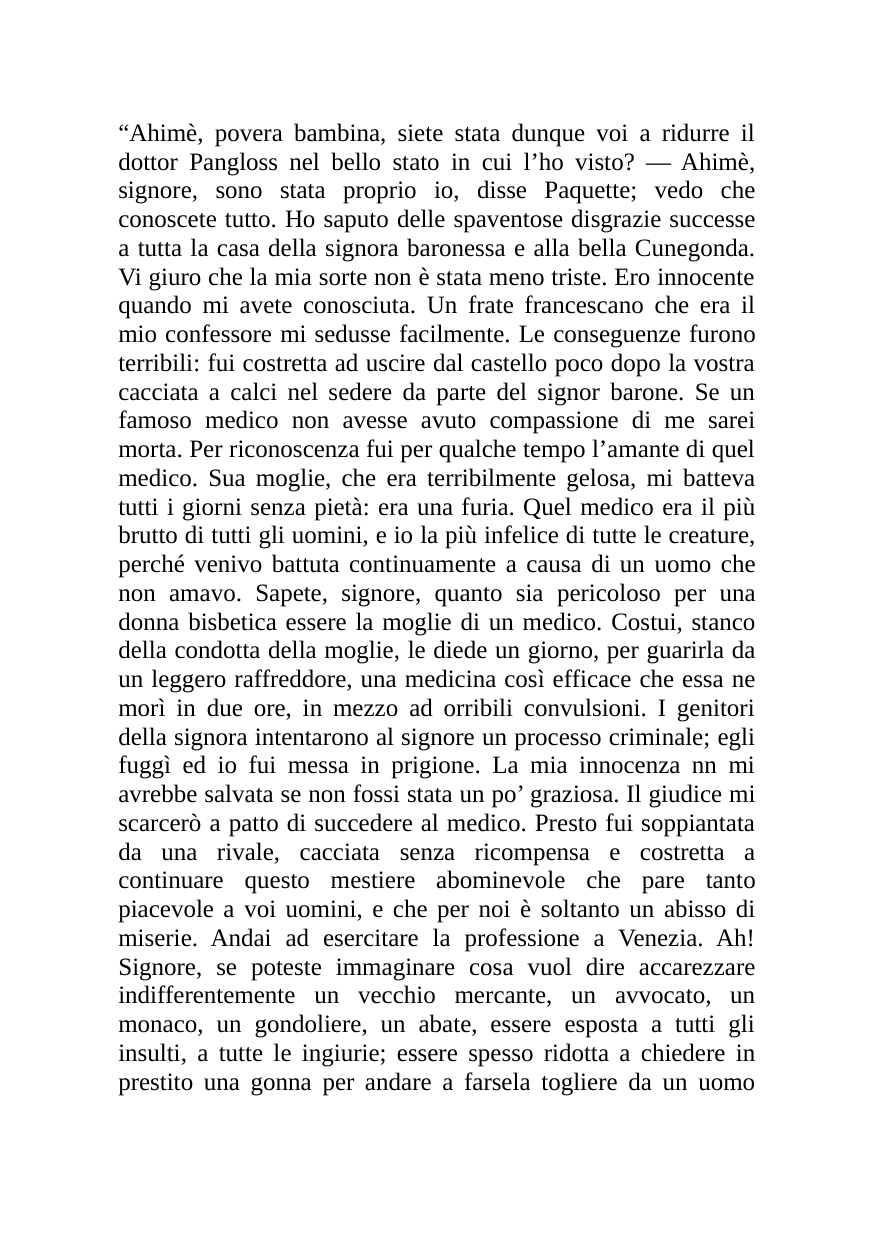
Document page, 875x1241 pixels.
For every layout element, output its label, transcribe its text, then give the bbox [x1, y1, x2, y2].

text “Ahimè, povera bambina, siete stata dunque voi a ridurre il dottor Pangloss nel bello stato in cui l’ho visto? — Ahimè, signore, sono stata proprio io, disse Paquette; vedo che conoscete tutto. Ho saputo delle spaventose disgrazie successe a tutta la casa della signora baronessa e alla bella Cunegonda. Vi giuro che la mia sorte non è stata meno triste. Ero innocente quando mi avete conosciuta. Un frate francescano che era il mio confessore mi sedusse facilmente. Le conseguenze furono terribili: fui costretta ad uscire dal castello poco dopo la vostra cacciata a calci nel sedere da parte del signor barone. Se un famoso medico non avesse avuto compassione di me sarei morta. Per riconoscenza fui per qualche tempo l’amante di quel medico. Sua moglie, che era terribilmente gelosa, mi batteva tutti i giorni senza pietà: era una furia. Quel medico era il più brutto di tutti gli uomini, e io la più infelice di tutte le creature, perché venivo battuta continuamente a causa di un uomo che non amavo. Sapete, signore, quanto sia pericoloso per una donna bisbetica essere la moglie di un medico. Costui, stanco della condotta della moglie, le diede un giorno, per guarirla da un leggero raffreddore, una medicina così efficace che essa ne morì in due ore, in mezzo ad orribili convulsioni. I genitori della signora intentarono al signore un processo criminale; egli fuggì ed io fui messa in prigione. La mia innocenza nn mi avrebbe salvata se non fossi stata un po’ graziosa. Il giudice mi scarcerò a patto di succedere al medico. Presto fui soppiantata da una rivale, cacciata senza ricompensa e costretta a continuare questo mestiere abominevole che pare tanto piacevole a voi uomini, e che per noi è soltanto un abisso di miserie. Andai ad esercitare la professione a Venezia. Ah! Signore, se poteste immaginare cosa vuol dire accarezzare indifferentemente un vecchio mercante, un avvocato, un monaco, un gondoliere, un abate, essere esposta a tutti gli insulti, a tutte le ingiurie; essere spesso ridotta a chiedere in prestito una gonna per andare a farsela togliere da un uomo [118, 118, 756, 1096]
